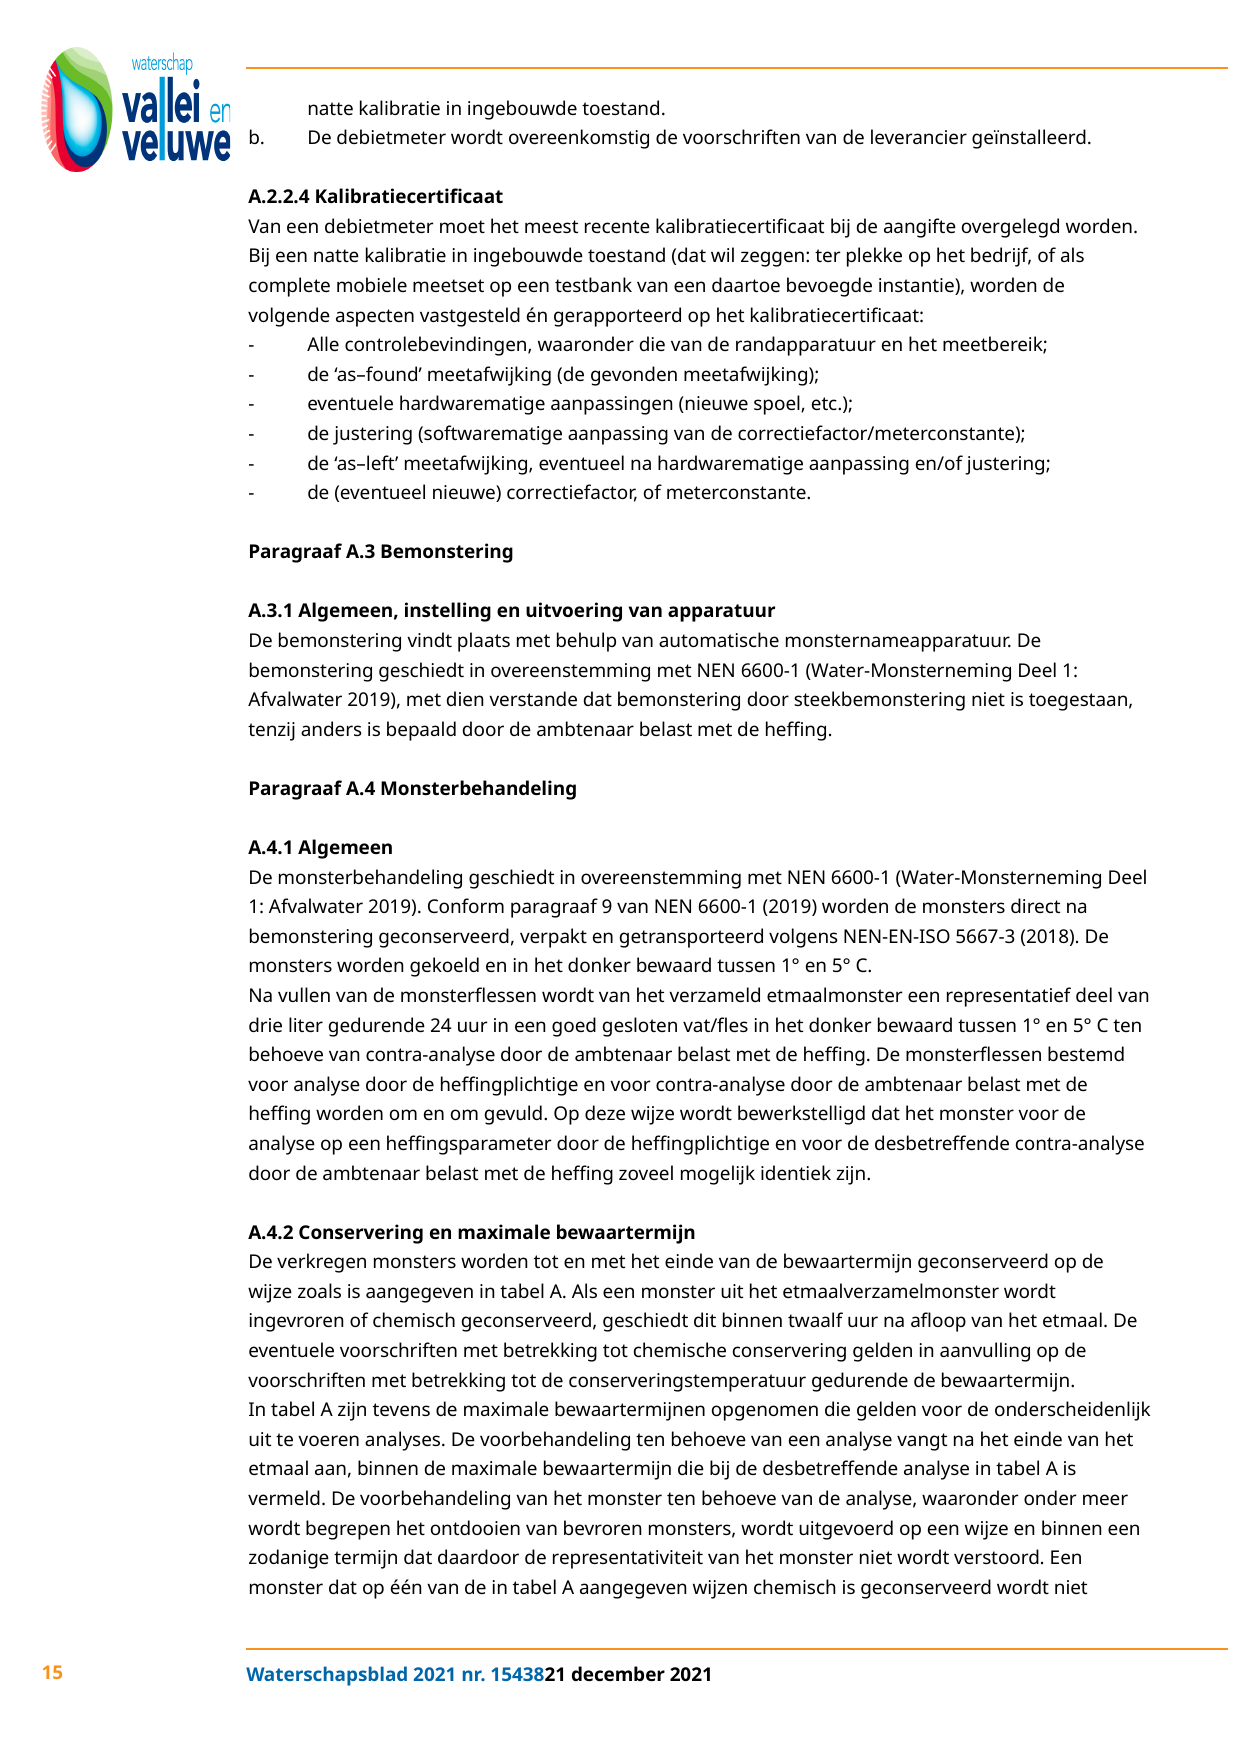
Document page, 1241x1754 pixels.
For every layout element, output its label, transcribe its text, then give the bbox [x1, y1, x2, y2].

text In tabel A zijn tevens de maximale bewaartermijnen opgenomen die gelden voor de onderscheidenlijk uit te voeren analyses. De voorbehandeling ten behoeve van een analyse vangt na het einde van het etmaal aan, binnen de maximale bewaartermijn die bij de desbetreffende analyse in tabel A is vermeld. De voorbehandeling van het monster ten behoeve van de analyse, waaronder onder meer wordt begrepen het ontdooien van bevroren monsters, wordt uitgevoerd op een wijze en binnen een zodanige termijn dat daardoor de representativiteit van het monster niet wordt verstoord. Een monster dat op één van de in tabel A aangegeven wijzen chemisch is geconserveerd wordt niet [248, 1396, 1152, 1600]
list De debietmeter wordt overeenkomstig de voorschriften van de leverancier geïnstalleerd. [248, 124, 1152, 150]
text A.2.2.4 Kalibratiecertificaat [248, 183, 1152, 209]
list de (eventueel nieuwe) correctiefactor, of meterconstante. [248, 479, 1152, 505]
list de ‘as–left’ meetafwijking, eventueel na hardwarematige aanpassing en/of justering; [248, 450, 1152, 476]
picture [41, 47, 231, 172]
list natte kalibratie in ingebouwde toestand. [248, 95, 1152, 121]
text Paragraaf A.4 Monsterbehandeling [248, 775, 1152, 801]
text Van een debietmeter moet het meest recente kalibratiecertificaat bij de aangifte overgelegd worden. Bij een natte kalibratie in ingebouwde toestand (dat wil zeggen: ter plekke op het bedrijf, of als complete mobiele meetset op een testbank van een daartoe bevoegde instantie), worden de volgende aspecten vastgesteld én gerapporteerd op het kalibratiecertificaat: [248, 213, 1152, 328]
text De monsterbehandeling geschiedt in overeenstemming met NEN 6600-1 (Water-Monsterneming Deel 1: Afvalwater 2019). Conform paragraaf 9 van NEN 6600-1 (2019) worden de monsters direct na bemonstering geconserveerd, verpakt en getransporteerd volgens NEN-EN-ISO 5667-3 (2018). De monsters worden gekoeld en in het donker bewaard tussen 1° en 5° C. [248, 864, 1152, 978]
text Paragraaf A.3 Bemonstering [248, 538, 1152, 564]
list de justering (softwarematige aanpassing van de correctiefactor/meterconstante); [248, 420, 1152, 446]
text De verkregen monsters worden tot en met het einde van de bewaartermijn geconserveerd op de wijze zoals is aangegeven in tabel A. Als een monster uit het etmaalverzamelmonster wordt ingevroren of chemisch geconserveerd, geschiedt dit binnen twaalf uur na afloop van het etmaal. De eventuele voorschriften met betrekking tot chemische conservering gelden in aanvulling op de voorschriften met betrekking tot de conserveringstemperatuur gedurende de bewaartermijn. [248, 1248, 1152, 1393]
text De bemonstering vindt plaats met behulp van automatische monsternameapparatuur. De bemonstering geschiedt in overeenstemming met NEN 6600-1 (Water-Monsterneming Deel 1: Afvalwater 2019), met dien verstande dat bemonstering door steekbemonstering niet is toegestaan, tenzij anders is bepaald door de ambtenaar belast met de heffing. [248, 627, 1152, 742]
list de ‘as–found’ meetafwijking (de gevonden meetafwijking); [248, 361, 1152, 387]
text A.3.1 Algemeen, instelling en uitvoering van apparatuur [248, 598, 1152, 623]
text A.4.1 Algemeen [248, 834, 1152, 860]
text Na vullen van de monsterflessen wordt van het verzameld etmaalmonster een representatief deel van drie liter gedurende 24 uur in een goed gesloten vat/fles in het donker bewaard tussen 1° en 5° C ten behoeve van contra-analyse door de ambtenaar belast met de heffing. De monsterflessen bestemd voor analyse door de heffingplichtige en voor contra-analyse door de ambtenaar belast met de heffing worden om en om gevuld. Op deze wijze wordt bewerkstelligd dat het monster voor de analyse op een heffingsparameter door de heffingplichtige en voor de desbetreffende contra-analyse door de ambtenaar belast met de heffing zoveel mogelijk identiek zijn. [248, 982, 1152, 1186]
text A.4.2 Conservering en maximale bewaartermijn [248, 1219, 1152, 1245]
list eventuele hardwarematige aanpassingen (nieuwe spoel, etc.); [248, 391, 1152, 416]
list Alle controlebevindingen, waaronder die van de randapparatuur en het meetbereik; [248, 331, 1152, 357]
